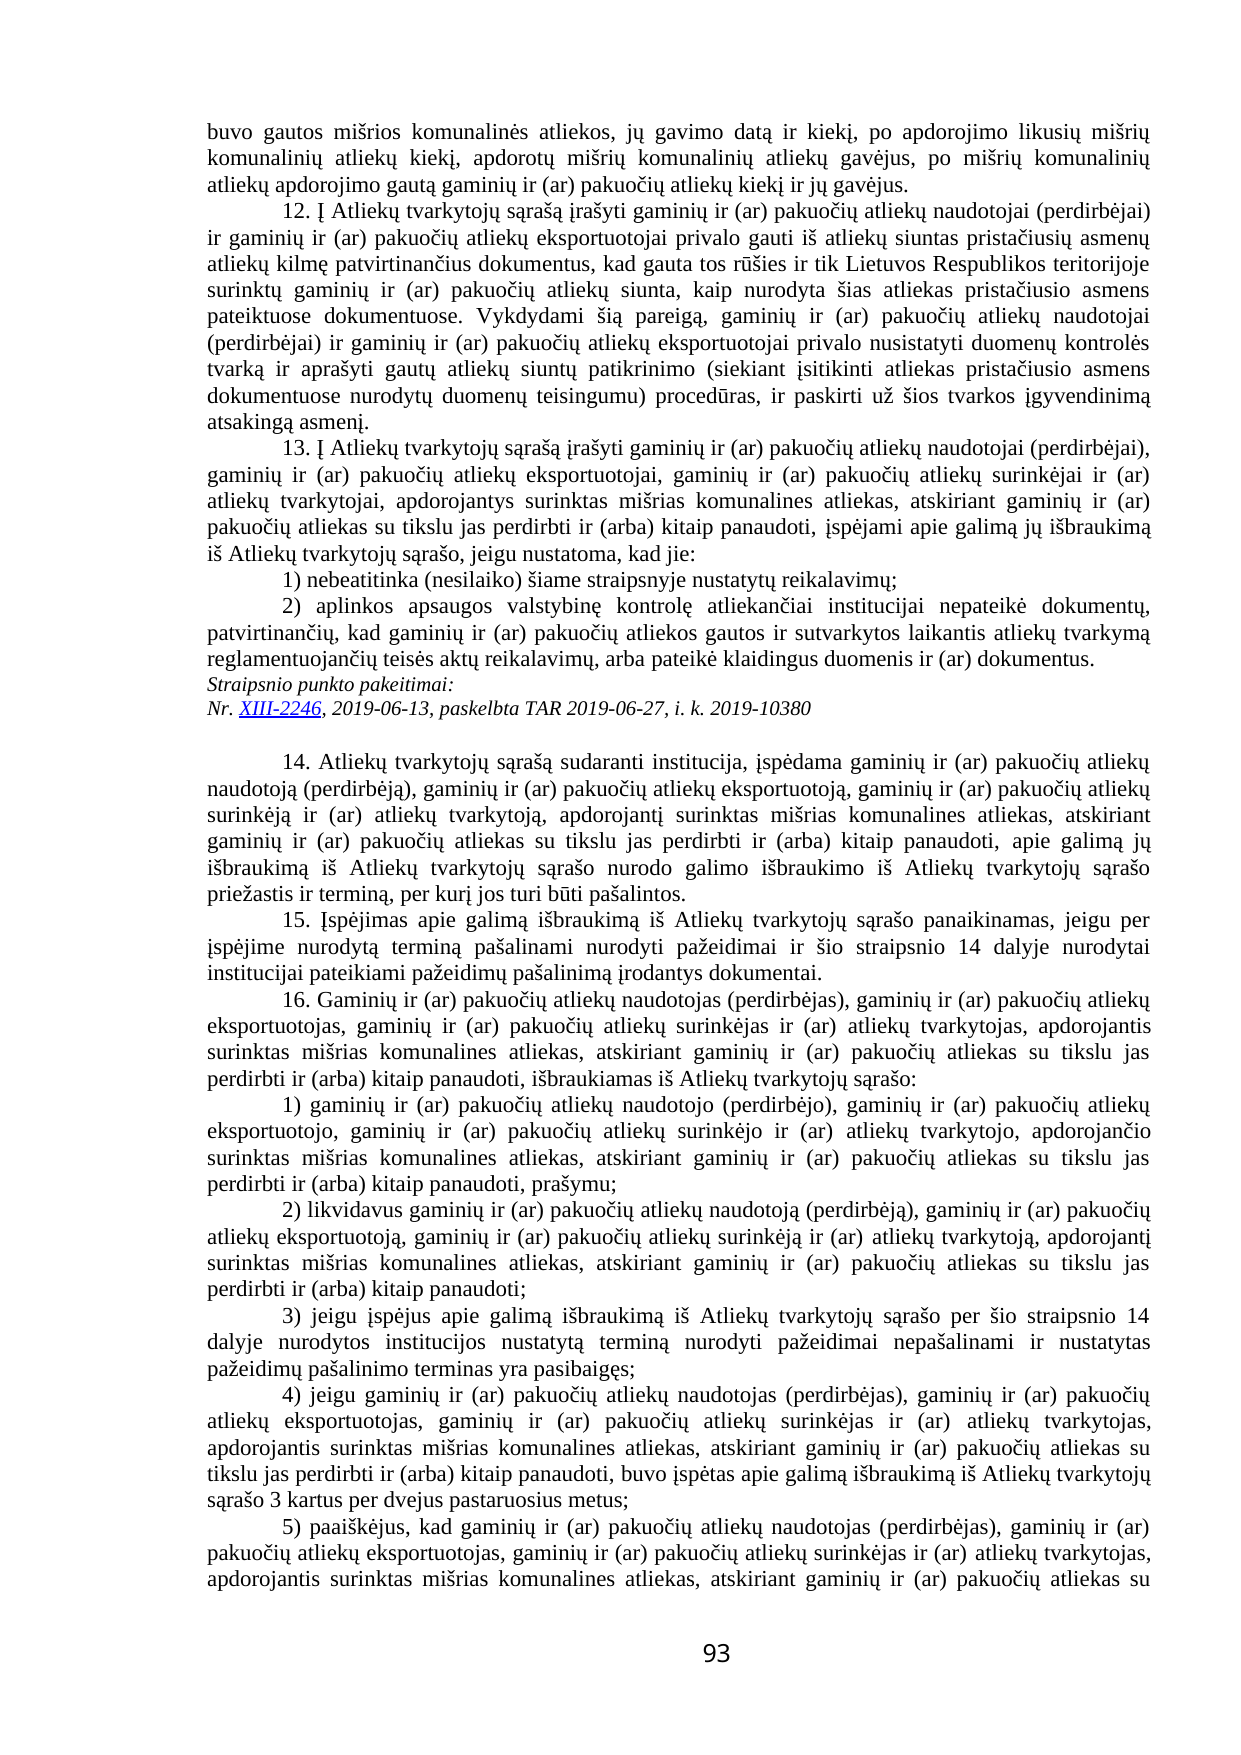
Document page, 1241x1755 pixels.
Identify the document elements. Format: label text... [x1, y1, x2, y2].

text 4) jeigu gaminių ir (ar) pakuočių atliekų naudotojas (perdirbėjas), gaminių ir (ar) pakuočių atliekų eksportuotojas, gaminių ir (ar) pakuočių atliekų surinkėjas ir (ar) atliekų tvarkytojas, apdorojantis surinktas mišrias komunalines atliekas, atskiriant gaminių ir (ar) pakuočių atliekas su tikslu jas perdirbti ir (arba) kitaip panaudoti, buvo įspėtas apie galimą išbraukimą iš Atliekų tvarkytojų sąrašo 3 kartus per dvejus pastaruosius metus; [207, 1381, 1152, 1513]
text 14. Atliekų tvarkytojų sąrašą sudaranti institucija, įspėdama gaminių ir (ar) pakuočių atliekų naudotoją (perdirbėją), gaminių ir (ar) pakuočių atliekų eksportuotoją, gaminių ir (ar) pakuočių atliekų surinkėją ir (ar) atliekų tvarkytoją, apdorojantį surinktas mišrias komunalines atliekas, atskiriant gaminių ir (ar) pakuočių atliekas su tikslu jas perdirbti ir (arba) kitaip panaudoti, apie galimą jų išbraukimą iš Atliekų tvarkytojų sąrašo nurodo galimo išbraukimo iš Atliekų tvarkytojų sąrašo priežastis ir terminą, per kurį jos turi būti pašalintos. [207, 748, 1152, 907]
text 1) nebeatitinka (nesilaiko) šiame straipsnyje nustatytų reikalavimų; [207, 566, 1152, 592]
text 15. Įspėjimas apie galimą išbraukimą iš Atliekų tvarkytojų sąrašo panaikinamas, jeigu per įspėjime nurodytą terminą pašalinami nurodyti pažeidimai ir šio straipsnio 14 dalyje nurodytai institucijai pateikiami pažeidimų pašalinimą įrodantys dokumentai. [207, 907, 1152, 986]
text 13. Į Atliekų tvarkytojų sąrašą įrašyti gaminių ir (ar) pakuočių atliekų naudotojai (perdirbėjai), gaminių ir (ar) pakuočių atliekų eksportuotojai, gaminių ir (ar) pakuočių atliekų surinkėjai ir (ar) atliekų tvarkytojai, apdorojantys surinktas mišrias komunalines atliekas, atskiriant gaminių ir (ar) pakuočių atliekas su tikslu jas perdirbti ir (arba) kitaip panaudoti, įspėjami apie galimą jų išbraukimą iš Atliekų tvarkytojų sąrašo, jeigu nustatoma, kad jie: [207, 434, 1152, 566]
text 2) aplinkos apsaugos valstybinę kontrolę atliekančiai institucijai nepateikė dokumentų, patvirtinančių, kad gaminių ir (ar) pakuočių atliekos gautos ir sutvarkytos laikantis atliekų tvarkymą reglamentuojančių teisės aktų reikalavimų, arba pateikė klaidingus duomenis ir (ar) dokumentus. [207, 592, 1152, 672]
text 16. Gaminių ir (ar) pakuočių atliekų naudotojas (perdirbėjas), gaminių ir (ar) pakuočių atliekų eksportuotojas, gaminių ir (ar) pakuočių atliekų surinkėjas ir (ar) atliekų tvarkytojas, apdorojantis surinktas mišrias komunalines atliekas, atskiriant gaminių ir (ar) pakuočių atliekas su tikslu jas perdirbti ir (arba) kitaip panaudoti, išbraukiamas iš Atliekų tvarkytojų sąrašo: [207, 986, 1152, 1091]
text Straipsnio punkto pakeitimai: [207, 672, 1152, 696]
text 12. Į Atliekų tvarkytojų sąrašą įrašyti gaminių ir (ar) pakuočių atliekų naudotojai (perdirbėjai) ir gaminių ir (ar) pakuočių atliekų eksportuotojai privalo gauti iš atliekų siuntas pristačiusių asmenų atliekų kilmę patvirtinančius dokumentus, kad gauta tos rūšies ir tik Lietuvos Respublikos teritorijoje surinktų gaminių ir (ar) pakuočių atliekų siunta, kaip nurodyta šias atliekas pristačiusio asmens pateiktuose dokumentuose. Vykdydami šią pareigą, gaminių ir (ar) pakuočių atliekų naudotojai (perdirbėjai) ir gaminių ir (ar) pakuočių atliekų eksportuotojai privalo nusistatyti duomenų kontrolės tvarką ir aprašyti gautų atliekų siuntų patikrinimo (siekiant įsitikinti atliekas pristačiusio asmens dokumentuose nurodytų duomenų teisingumu) procedūras, ir paskirti už šios tvarkos įgyvendinimą atsakingą asmenį. [207, 197, 1152, 434]
text 1) gaminių ir (ar) pakuočių atliekų naudotojo (perdirbėjo), gaminių ir (ar) pakuočių atliekų eksportuotojo, gaminių ir (ar) pakuočių atliekų surinkėjo ir (ar) atliekų tvarkytojo, apdorojančio surinktas mišrias komunalines atliekas, atskiriant gaminių ir (ar) pakuočių atliekas su tikslu jas perdirbti ir (arba) kitaip panaudoti, prašymu; [207, 1091, 1152, 1196]
text 2) likvidavus gaminių ir (ar) pakuočių atliekų naudotoją (perdirbėją), gaminių ir (ar) pakuočių atliekų eksportuotoją, gaminių ir (ar) pakuočių atliekų surinkėją ir (ar) atliekų tvarkytoją, apdorojantį surinktas mišrias komunalines atliekas, atskiriant gaminių ir (ar) pakuočių atliekas su tikslu jas perdirbti ir (arba) kitaip panaudoti; [207, 1196, 1152, 1302]
text 3) jeigu įspėjus apie galimą išbraukimą iš Atliekų tvarkytojų sąrašo per šio straipsnio 14 dalyje nurodytos institucijos nustatytą terminą nurodyti pažeidimai nepašalinami ir nustatytas pažeidimų pašalinimo terminas yra pasibaigęs; [207, 1302, 1152, 1381]
text Nr. XIII-2246, 2019-06-13, paskelbta TAR 2019-06-27, i. k. 2019-10380 [207, 696, 1152, 720]
text 5) paaiškėjus, kad gaminių ir (ar) pakuočių atliekų naudotojas (perdirbėjas), gaminių ir (ar) pakuočių atliekų eksportuotojas, gaminių ir (ar) pakuočių atliekų surinkėjas ir (ar) atliekų tvarkytojas, apdorojantis surinktas mišrias komunalines atliekas, atskiriant gaminių ir (ar) pakuočių atliekas su [207, 1513, 1152, 1592]
text buvo gautos mišrios komunalinės atliekos, jų gavimo datą ir kiekį, po apdorojimo likusių mišrių komunalinių atliekų kiekį, apdorotų mišrių komunalinių atliekų gavėjus, po mišrių komunalinių atliekų apdorojimo gautą gaminių ir (ar) pakuočių atliekų kiekį ir jų gavėjus. [207, 118, 1152, 197]
